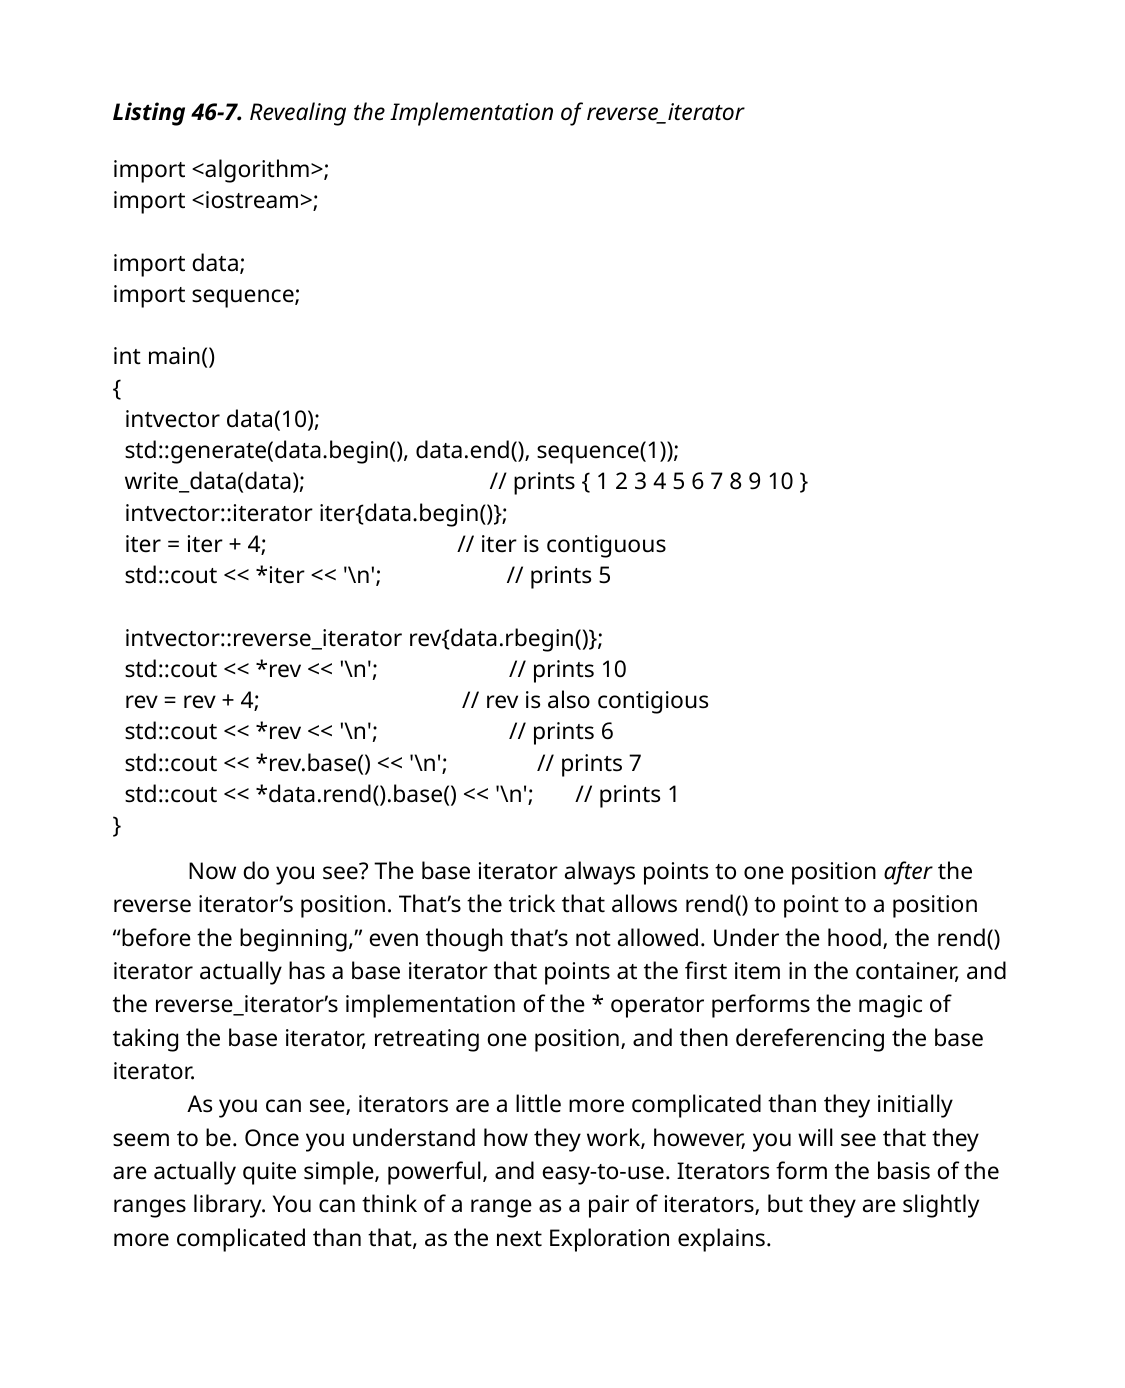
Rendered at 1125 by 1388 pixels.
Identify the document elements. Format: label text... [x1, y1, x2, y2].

text std::cout << *rev << '\n'; // prints 6 [112, 715, 1012, 746]
text { [112, 371, 1012, 403]
text iter = iter + 4; // iter is contiguous [112, 528, 1012, 559]
text import <iostream>; [112, 184, 1012, 215]
text import sequence; [112, 278, 1012, 309]
text write_data(data); // prints { 1 2 3 4 5 6 7 8 9 10 } [112, 465, 1012, 496]
text std::generate(data.begin(), data.end(), sequence(1)); [112, 434, 1012, 465]
text std::cout << *rev << '\n'; // prints 10 [112, 653, 1012, 684]
text Now do you see? The base iterator always points to one position after the reverse iterator’s position. That’s the trick that allows rend() to point to a position “before the beginning,” even though that’s not allowed. Under the hood, the rend() iterator actually has a base iterator that points at the first item in the container, and the reverse_iterator’s implementation of the * operator performs the magic of taking the base iterator, retreating one position, and then dereferencing the base iterator. [112, 853, 1012, 1086]
text intvector::reverse_iterator rev{data.rbegin()}; [112, 621, 1012, 653]
text intvector::iterator iter{data.begin()}; [112, 496, 1012, 528]
text int main() [112, 340, 1012, 371]
text rev = rev + 4; // rev is also contigious [112, 684, 1012, 715]
text intvector data(10); [112, 403, 1012, 434]
text Listing 46-7. Revealing the Implementation of reverse_iterator [112, 96, 1012, 127]
text import <algorithm>; [112, 153, 1012, 184]
text import data; [112, 246, 1012, 278]
text As you can see, iterators are a little more complicated than they initially seem to be. Once you understand how they work, however, you will see that they are actually quite simple, powerful, and easy-to-use. Iterators form the basis of the ranges library. You can think of a range as a pair of iterators, but they are slightly more complicated than that, as the next Exploration explains. [112, 1086, 1012, 1253]
text std::cout << *data.rend().base() << '\n'; // prints 1 [112, 778, 1012, 809]
text std::cout << *iter << '\n'; // prints 5 [112, 559, 1012, 590]
text } [112, 809, 1012, 840]
text std::cout << *rev.base() << '\n'; // prints 7 [112, 746, 1012, 778]
